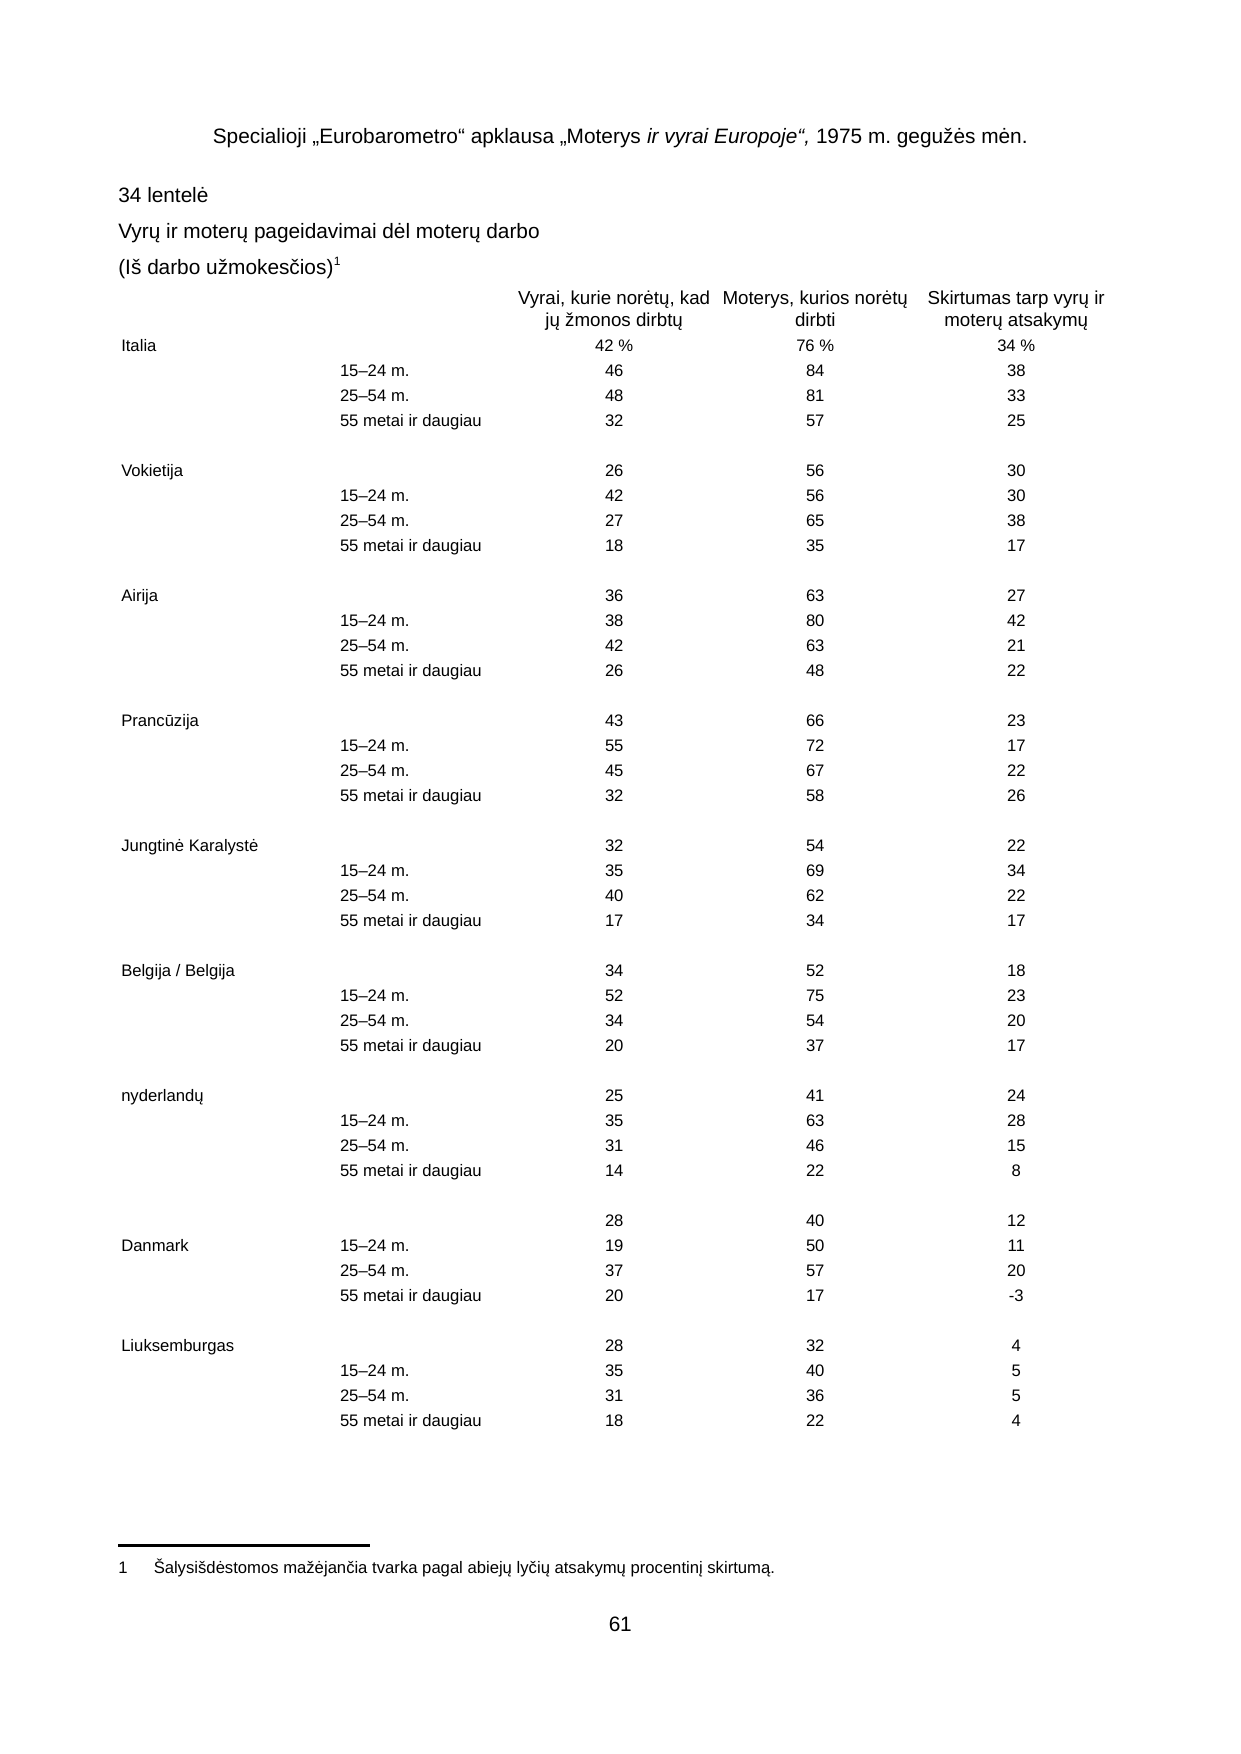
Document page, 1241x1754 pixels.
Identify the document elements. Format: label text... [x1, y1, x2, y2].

table_cell 31 [514, 1383, 714, 1408]
table_cell 12 [916, 1208, 1117, 1233]
table_cell 36 [514, 583, 714, 608]
table_cell [916, 1183, 1117, 1208]
table_cell 25–54 m. [337, 1383, 513, 1408]
table_cell [337, 933, 513, 958]
table_cell [916, 558, 1117, 583]
table_cell 15–24 m. [337, 858, 513, 883]
table_cell 55 metai ir daugiau [337, 908, 513, 933]
text Šalysišdėstomos mažėjančia tvarka pagal abiejų lyčių atsakymų procentinį skirtumą. [118, 1557, 1122, 1577]
table_cell [118, 433, 337, 458]
table_cell 15–24 m. [337, 1108, 513, 1133]
table_cell 22 [916, 758, 1117, 783]
table_cell [118, 658, 337, 683]
table_cell 72 [715, 733, 916, 758]
table_cell 25–54 m. [337, 1258, 513, 1283]
table_cell [118, 483, 337, 508]
table_cell 22 [916, 658, 1117, 683]
table_cell [118, 1358, 337, 1383]
table_cell [118, 1133, 337, 1158]
table_cell [118, 1033, 337, 1058]
table_cell 42 [514, 483, 714, 508]
table_cell 35 [514, 1108, 714, 1133]
table_cell [916, 1308, 1117, 1333]
table_cell 27 [514, 508, 714, 533]
table_cell 34 [514, 1008, 714, 1033]
table_cell [715, 808, 916, 833]
table_cell 54 [715, 833, 916, 858]
table_cell 80 [715, 608, 916, 633]
table_cell [118, 1183, 337, 1208]
table_cell 42 % [514, 333, 714, 358]
table_cell 66 [715, 708, 916, 733]
table_cell [337, 1183, 513, 1208]
table_cell [916, 808, 1117, 833]
table_cell 25–54 m. [337, 508, 513, 533]
table_cell 56 [715, 458, 916, 483]
table_cell 17 [916, 733, 1117, 758]
table_cell -3 [916, 1283, 1117, 1308]
table_cell [337, 558, 513, 583]
table_cell [337, 433, 513, 458]
table_header Skirtumas tarp vyrų ir moterų atsakymų [916, 284, 1117, 333]
table_cell 32 [514, 408, 714, 433]
table_cell Airija [118, 583, 337, 608]
table_cell 81 [715, 383, 916, 408]
table_cell 35 [715, 533, 916, 558]
table_cell 30 [916, 483, 1117, 508]
table_cell 58 [715, 783, 916, 808]
table_cell [514, 683, 714, 708]
table_cell 40 [514, 883, 714, 908]
table_cell 38 [514, 608, 714, 633]
table_cell 31 [514, 1133, 714, 1158]
table_cell 63 [715, 633, 916, 658]
table_header [337, 284, 513, 333]
table_cell [337, 683, 513, 708]
table_cell 32 [715, 1333, 916, 1358]
table_header Vyrai, kurie norėtų, kad jų žmonos dirbtų [514, 284, 714, 333]
table_cell 57 [715, 408, 916, 433]
table_cell [118, 1383, 337, 1408]
table_cell [118, 783, 337, 808]
table_cell [118, 1258, 337, 1283]
table_cell 65 [715, 508, 916, 533]
table_cell 48 [514, 383, 714, 408]
table_cell 76 % [715, 333, 916, 358]
table_cell [118, 1408, 337, 1433]
table_cell 34 [916, 858, 1117, 883]
table_cell 17 [916, 1033, 1117, 1058]
table_cell 36 [715, 1383, 916, 1408]
table_cell [514, 1308, 714, 1333]
table_cell [916, 433, 1117, 458]
table_cell 14 [514, 1158, 714, 1183]
table_cell 20 [514, 1033, 714, 1058]
table_cell [337, 808, 513, 833]
table_cell 25–54 m. [337, 883, 513, 908]
table_cell [916, 933, 1117, 958]
table_cell 20 [514, 1283, 714, 1308]
table_cell [337, 1308, 513, 1333]
text (Iš darbo užmokesčios) [118, 254, 1122, 278]
table_cell 22 [916, 883, 1117, 908]
table_cell 15–24 m. [337, 1358, 513, 1383]
table_cell 30 [916, 458, 1117, 483]
text Vyrų ir moterų pageidavimai dėl moterų darbo [118, 219, 1122, 243]
table_cell 33 [916, 383, 1117, 408]
table_cell 38 [916, 358, 1117, 383]
table_cell [514, 1183, 714, 1208]
table_cell 84 [715, 358, 916, 383]
table_cell Italia [118, 333, 337, 358]
table_cell 19 [514, 1233, 714, 1258]
table_cell 17 [514, 908, 714, 933]
table_cell [514, 1058, 714, 1083]
table_cell 25–54 m. [337, 758, 513, 783]
table_cell [118, 1158, 337, 1183]
table_cell [118, 858, 337, 883]
table_cell [118, 758, 337, 783]
table_cell 15–24 m. [337, 608, 513, 633]
table_cell [118, 533, 337, 558]
table_cell [337, 708, 513, 733]
table_cell 37 [715, 1033, 916, 1058]
table_cell Belgija / Belgija [118, 958, 337, 983]
table_cell [118, 808, 337, 833]
table_cell 5 [916, 1358, 1117, 1383]
table_cell 20 [916, 1258, 1117, 1283]
table_cell [118, 908, 337, 933]
table_cell Vokietija [118, 458, 337, 483]
table_cell Prancūzija [118, 708, 337, 733]
table_cell 55 metai ir daugiau [337, 408, 513, 433]
table_cell [118, 1108, 337, 1133]
table_cell 55 metai ir daugiau [337, 1158, 513, 1183]
table_cell 23 [916, 983, 1117, 1008]
table_cell [715, 683, 916, 708]
table_cell 38 [916, 508, 1117, 533]
table_cell 55 metai ir daugiau [337, 1408, 513, 1433]
table_cell [118, 733, 337, 758]
table_cell 55 [514, 733, 714, 758]
table_cell 11 [916, 1233, 1117, 1258]
table_cell [118, 558, 337, 583]
table_cell 55 metai ir daugiau [337, 658, 513, 683]
table_cell [514, 558, 714, 583]
table_cell 4 [916, 1333, 1117, 1358]
table_cell 22 [916, 833, 1117, 858]
table_cell [118, 1058, 337, 1083]
table_cell 40 [715, 1208, 916, 1233]
table_cell 28 [514, 1208, 714, 1233]
table_cell Danmark [118, 1233, 337, 1258]
table_cell 48 [715, 658, 916, 683]
table_cell 25–54 m. [337, 633, 513, 658]
table_cell 17 [715, 1283, 916, 1308]
table_cell 15–24 m. [337, 483, 513, 508]
table_cell 56 [715, 483, 916, 508]
table_cell [337, 1208, 513, 1233]
table_cell 8 [916, 1158, 1117, 1183]
table_cell [715, 1183, 916, 1208]
table_cell 34 % [916, 333, 1117, 358]
table_cell 21 [916, 633, 1117, 658]
table_cell 52 [715, 958, 916, 983]
table_cell 62 [715, 883, 916, 908]
table_cell Liuksemburgas [118, 1333, 337, 1358]
table_cell [337, 333, 513, 358]
table_header [118, 284, 337, 333]
table_cell 25–54 m. [337, 1133, 513, 1158]
table_cell [337, 1333, 513, 1358]
table_cell [514, 933, 714, 958]
table_cell 26 [514, 458, 714, 483]
table_cell 28 [514, 1333, 714, 1358]
table_cell 37 [514, 1258, 714, 1283]
table_cell 41 [715, 1083, 916, 1108]
table_cell 40 [715, 1358, 916, 1383]
table_cell 18 [514, 533, 714, 558]
table_cell 5 [916, 1383, 1117, 1408]
table_cell [118, 383, 337, 408]
table_cell 35 [514, 858, 714, 883]
table_cell 15–24 m. [337, 1233, 513, 1258]
table_cell 52 [514, 983, 714, 1008]
table_cell Jungtinė Karalystė [118, 833, 337, 858]
table_cell nyderlandų [118, 1083, 337, 1108]
table_cell 50 [715, 1233, 916, 1258]
table_cell [337, 958, 513, 983]
table_cell 55 metai ir daugiau [337, 1033, 513, 1058]
table_cell [118, 608, 337, 633]
table_cell 4 [916, 1408, 1117, 1433]
table_cell [118, 883, 337, 908]
table_cell 28 [916, 1108, 1117, 1133]
table_cell 69 [715, 858, 916, 883]
table_cell [337, 583, 513, 608]
table_cell [337, 833, 513, 858]
table_cell 26 [514, 658, 714, 683]
table_cell [916, 683, 1117, 708]
table_cell [715, 1308, 916, 1333]
table_cell 34 [514, 958, 714, 983]
table_cell 55 metai ir daugiau [337, 1283, 513, 1308]
table_cell 15–24 m. [337, 733, 513, 758]
table_cell 20 [916, 1008, 1117, 1033]
table_cell [118, 1008, 337, 1033]
table_cell 34 [715, 908, 916, 933]
table_cell [118, 1208, 337, 1233]
table_cell 15–24 m. [337, 983, 513, 1008]
table_cell 23 [916, 708, 1117, 733]
table_cell 22 [715, 1408, 916, 1433]
table_cell [715, 558, 916, 583]
table_cell 17 [916, 908, 1117, 933]
table_cell [118, 1308, 337, 1333]
table_cell 24 [916, 1083, 1117, 1108]
table_cell 22 [715, 1158, 916, 1183]
table_cell [715, 933, 916, 958]
table_cell [118, 983, 337, 1008]
table_cell 42 [916, 608, 1117, 633]
table_cell 42 [514, 633, 714, 658]
table_cell [118, 408, 337, 433]
table_cell 15 [916, 1133, 1117, 1158]
table_cell 18 [514, 1408, 714, 1433]
table_cell 35 [514, 1358, 714, 1383]
table_cell 46 [514, 358, 714, 383]
table_cell [916, 1058, 1117, 1083]
table_cell 15–24 m. [337, 358, 513, 383]
table_cell [118, 508, 337, 533]
table_cell 57 [715, 1258, 916, 1283]
table_cell [118, 933, 337, 958]
table_cell [514, 808, 714, 833]
text 34 lentelė [118, 183, 1122, 207]
table_cell [337, 458, 513, 483]
table_cell 25–54 m. [337, 1008, 513, 1033]
table_cell 25–54 m. [337, 383, 513, 408]
table_cell [118, 633, 337, 658]
table_cell 67 [715, 758, 916, 783]
table_cell 32 [514, 833, 714, 858]
table_cell 55 metai ir daugiau [337, 533, 513, 558]
table_cell 32 [514, 783, 714, 808]
table_cell 26 [916, 783, 1117, 808]
table_cell [337, 1058, 513, 1083]
table_cell [337, 1083, 513, 1108]
table_cell 18 [916, 958, 1117, 983]
table_cell [118, 1283, 337, 1308]
table_cell 27 [916, 583, 1117, 608]
table_cell [118, 683, 337, 708]
table_cell 75 [715, 983, 916, 1008]
table_cell 43 [514, 708, 714, 733]
table_cell 63 [715, 1108, 916, 1133]
table_cell [514, 433, 714, 458]
table_cell 25 [916, 408, 1117, 433]
table_cell 17 [916, 533, 1117, 558]
table_cell 63 [715, 583, 916, 608]
table_cell [118, 358, 337, 383]
table_cell 46 [715, 1133, 916, 1158]
table_cell 54 [715, 1008, 916, 1033]
table_cell [715, 1058, 916, 1083]
table_cell 25 [514, 1083, 714, 1108]
table_header Moterys, kurios norėtų dirbti [715, 284, 916, 333]
table_cell 45 [514, 758, 714, 783]
table_cell 55 metai ir daugiau [337, 783, 513, 808]
table_cell [715, 433, 916, 458]
